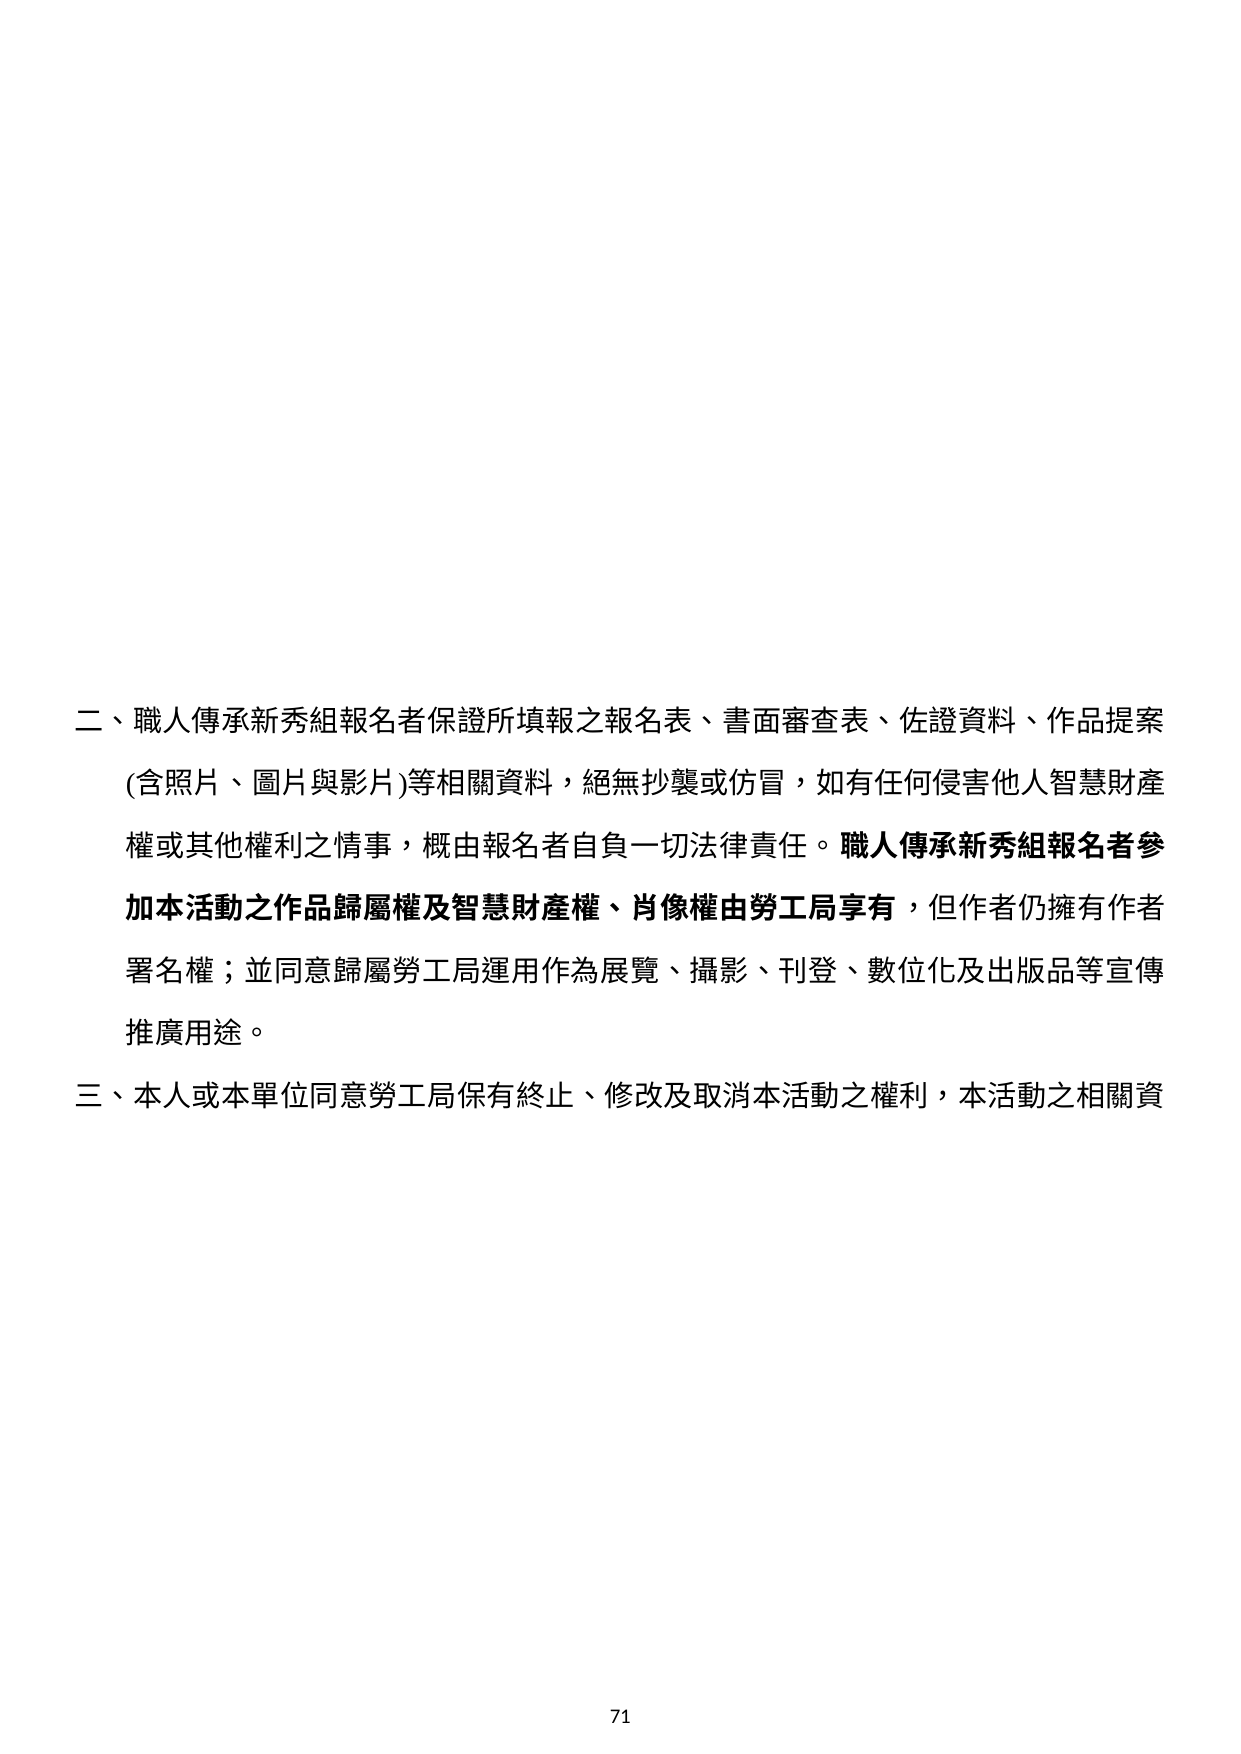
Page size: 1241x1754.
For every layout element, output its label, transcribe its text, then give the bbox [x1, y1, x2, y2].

text 三、本人或本單位同意勞工局保有終止、修改及取消本活動之權利，本活動之相關資 [74, 1052, 1166, 1114]
text 二、職人傳承新秀組報名者保證所填報之報名表、書面審查表、佐證資料、作品提案(含照片、圖片與影片)等相關資料，絕無抄襲或仿冒，如有任何侵害他人智慧財產權或其他權利之情事，概由報名者自負一切法律責任。職人傳承新秀組報名者參加本活動之作品歸屬權及智慧財產權、肖像權由勞工局享有，但作者仍擁有作者署名權；並同意歸屬勞工局運用作為展覽、攝影、刊登、數位化及出版品等宣傳推廣用途。 [74, 677, 1166, 1052]
